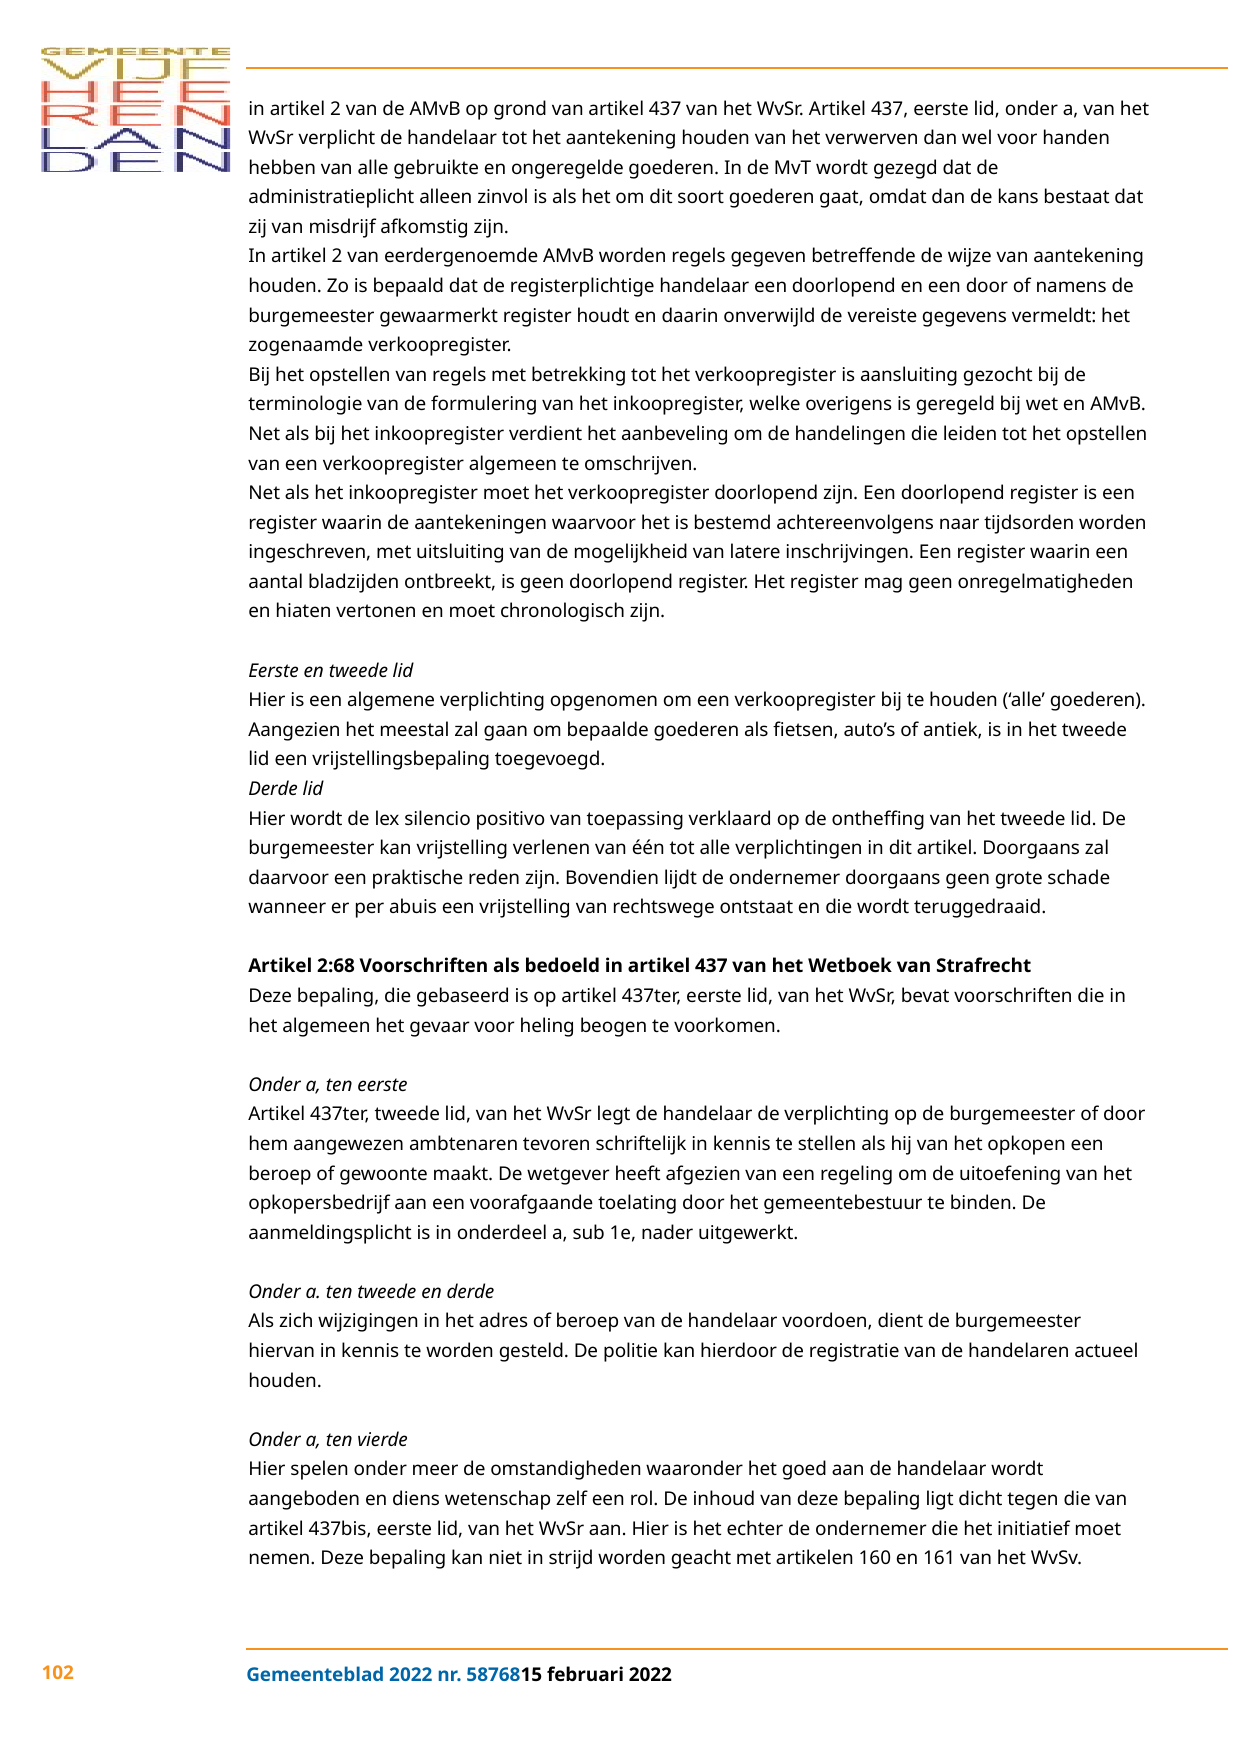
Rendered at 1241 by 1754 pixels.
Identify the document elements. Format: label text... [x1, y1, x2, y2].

text Net als het inkoopregister moet het verkoopregister doorlopend zijn. Een doorlopend register is een register waarin de aantekeningen waarvoor het is bestemd achtereenvolgens naar tijdsorden worden ingeschreven, met uitsluiting van de mogelijkheid van latere inschrijvingen. Een register waarin een aantal bladzijden ontbreekt, is geen doorlopend register. Het register mag geen onregelmatigheden en hiaten vertonen en moet chronologisch zijn. [248, 479, 1152, 623]
text Eerste en tweede lid [248, 657, 1152, 683]
picture [41, 47, 231, 172]
text Hier spelen onder meer de omstandigheden waaronder het goed aan de handelaar wordt aangeboden en diens wetenschap zelf een rol. De inhoud van deze bepaling ligt dicht tegen die van artikel 437bis, eerste lid, van het WvSr aan. Hier is het echter de ondernemer die het initiatief moet nemen. Deze bepaling kan niet in strijd worden geacht met artikelen 160 en 161 van het WvSv. [248, 1456, 1152, 1570]
text Hier wordt de lex silencio positivo van toepassing verklaard op de ontheffing van het tweede lid. De burgemeester kan vrijstelling verlenen van één tot alle verplichtingen in dit artikel. Doorgaans zal daarvoor een praktische reden zijn. Bovendien lijdt de ondernemer doorgaans geen grote schade wanneer er per abuis een vrijstelling van rechtswege ontstaat en die wordt teruggedraaid. [248, 805, 1152, 919]
text Deze bepaling, die gebaseerd is op artikel 437ter, eerste lid, van het WvSr, bevat voorschriften die in het algemeen het gevaar voor heling beogen te voorkomen. [248, 982, 1152, 1038]
text Als zich wijzigingen in het adres of beroep van de handelaar voordoen, dient de burgemeester hiervan in kennis te worden gesteld. De politie kan hierdoor de registratie van de handelaren actueel houden. [248, 1308, 1152, 1393]
text Bij het opstellen van regels met betrekking tot het verkoopregister is aansluiting gezocht bij de terminologie van de formulering van het inkoopregister, welke overigens is geregeld bij wet en AMvB. Net als bij het inkoopregister verdient het aanbeveling om de handelingen die leiden tot het opstellen van een verkoopregister algemeen te omschrijven. [248, 361, 1152, 476]
text Onder a. ten tweede en derde [248, 1278, 1152, 1304]
text Artikel 437ter, tweede lid, van het WvSr legt de handelaar de verplichting op de burgemeester of door hem aangewezen ambtenaren tevoren schriftelijk in kennis te stellen als hij van het opkopen een beroep of gewoonte maakt. De wetgever heeft afgezien van een regeling om de uitoefening van het opkopersbedrijf aan een voorafgaande toelating door het gemeentebestuur te binden. De aanmeldingsplicht is in onderdeel a, sub 1e, nader uitgewerkt. [248, 1101, 1152, 1245]
text Onder a, ten eerste [248, 1071, 1152, 1097]
text Derde lid [248, 775, 1152, 801]
text In artikel 2 van eerdergenoemde AMvB worden regels gegeven betreffende de wijze van aantekening houden. Zo is bepaald dat de registerplichtige handelaar een doorlopend en een door of namens de burgemeester gewaarmerkt register houdt en daarin onverwijld de vereiste gegevens vermeldt: het zogenaamde verkoopregister. [248, 243, 1152, 357]
text in artikel 2 van de AMvB op grond van artikel 437 van het WvSr. Artikel 437, eerste lid, onder a, van het WvSr verplicht de handelaar tot het aantekening houden van het verwerven dan wel voor handen hebben van alle gebruikte en ongeregelde goederen. In de MvT wordt gezegd dat de administratieplicht alleen zinvol is als het om dit soort goederen gaat, omdat dan de kans bestaat dat zij van misdrijf afkomstig zijn. [248, 95, 1152, 239]
text Artikel 2:68 Voorschriften als bedoeld in artikel 437 van het Wetboek van Strafrecht [248, 953, 1152, 978]
text Onder a, ten vierde [248, 1426, 1152, 1452]
text Hier is een algemene verplichting opgenomen om een verkoopregister bij te houden (‘alle’ goederen). Aangezien het meestal zal gaan om bepaalde goederen als fietsen, auto’s of antiek, is in het tweede lid een vrijstellingsbepaling toegevoegd. [248, 686, 1152, 771]
